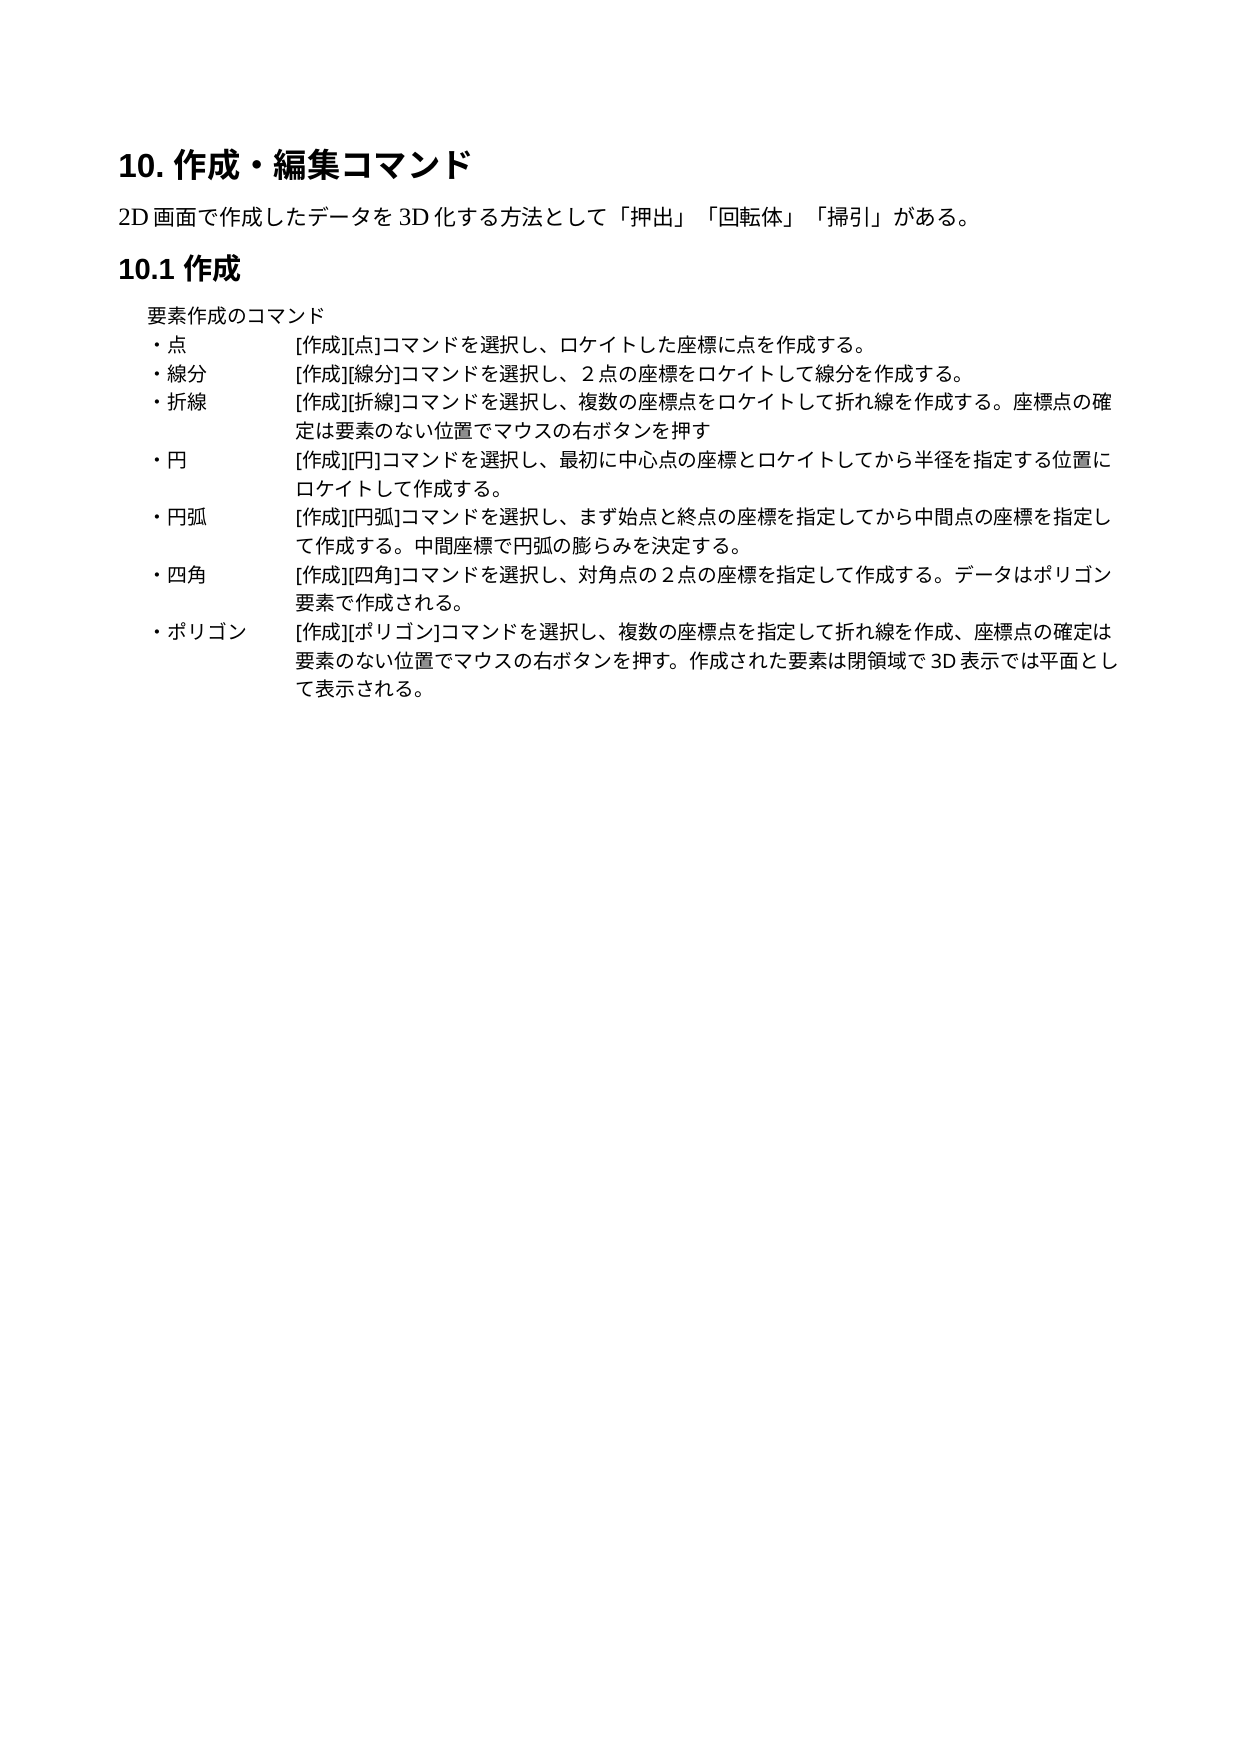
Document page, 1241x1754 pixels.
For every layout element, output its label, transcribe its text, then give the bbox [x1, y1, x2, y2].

text ・円弧 [作成][円弧]コマンドを選択し、まず始点と終点の座標を指定してから中間点の座標を指定して作成する。中間座標で円弧の膨らみを決定する。 [148, 502, 1122, 559]
subtitle 10. 作成・編集コマンド [118, 139, 1122, 187]
text ・折線 [作成][折線]コマンドを選択し、複数の座標点をロケイトして折れ線を作成する。座標点の確定は要素のない位置でマウスの右ボタンを押す [148, 387, 1122, 444]
text 2D画面で作成したデータを3D化する方法として「押出」「回転体」「掃引」がある。 [118, 200, 1122, 231]
subtitle 10.1 作成 [118, 246, 1122, 288]
text ・線分 [作成][線分]コマンドを選択し、２点の座標をロケイトして線分を作成する。 [148, 358, 1122, 387]
text ・四角 [作成][四角]コマンドを選択し、対角点の２点の座標を指定して作成する。データはポリゴン要素で作成される。 [148, 559, 1122, 616]
text ・点 [作成][点]コマンドを選択し、ロケイトした座標に点を作成する。 [148, 329, 1122, 358]
text 要素作成のコマンド [148, 301, 1122, 329]
text ・円 [作成][円]コマンドを選択し、最初に中心点の座標とロケイトしてから半径を指定する位置にロケイトして作成する。 [148, 444, 1122, 502]
text ・ポリゴン [作成][ポリゴン]コマンドを選択し、複数の座標点を指定して折れ線を作成、座標点の確定は要素のない位置でマウスの右ボタンを押す。作成された要素は閉領域で3D表示では平面として表示される。 [148, 616, 1122, 703]
